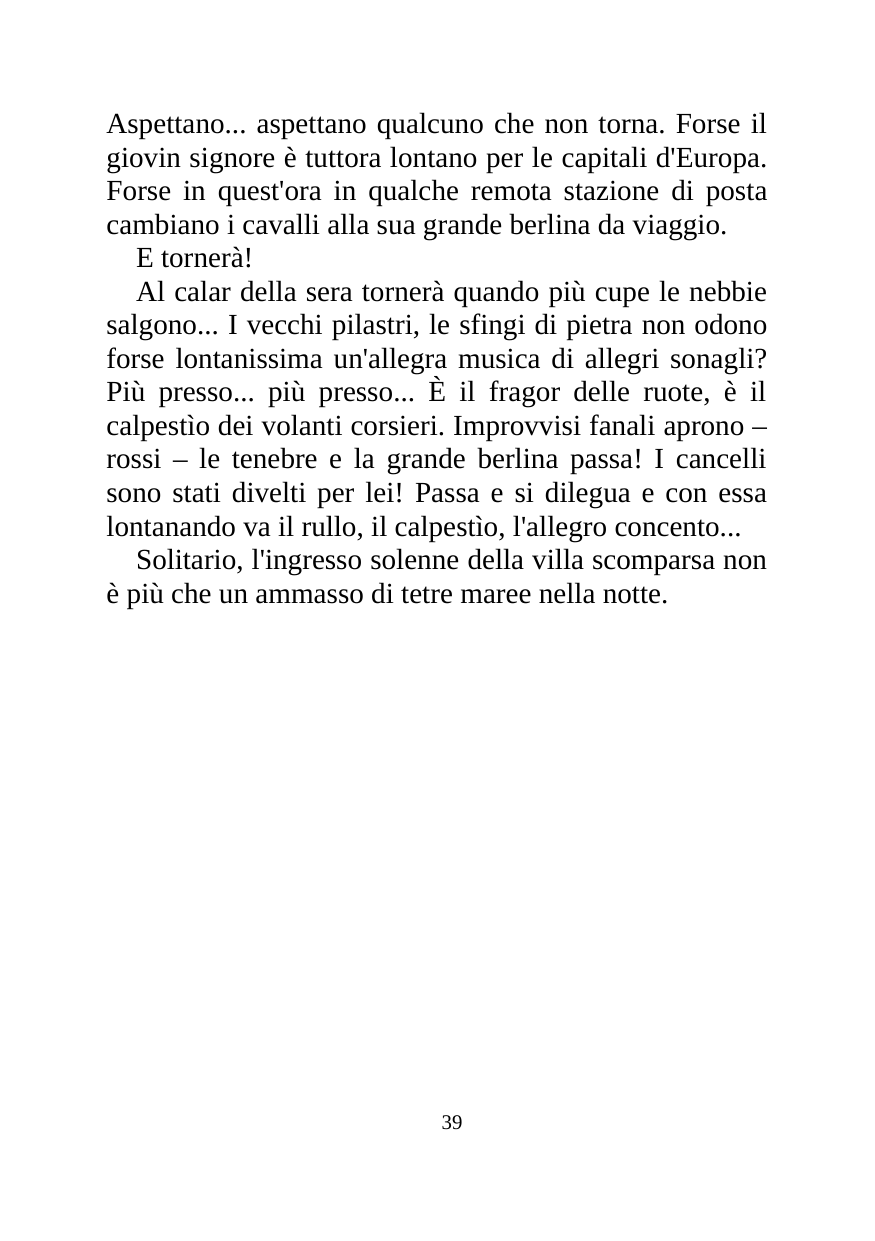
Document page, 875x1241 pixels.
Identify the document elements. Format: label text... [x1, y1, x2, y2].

text E tornerà! [106, 240, 768, 274]
text Solitario, l'ingresso solenne della villa scomparsa non è più che un ammasso di tetre maree nella notte. [106, 542, 768, 609]
text Aspettano... aspettano qualcuno che non torna. Forse il giovin signore è tuttora lontano per le capitali d'Europa. Forse in quest'ora in qualche remota stazione di posta cambiano i cavalli alla sua grande berlina da viaggio. [106, 106, 768, 240]
text Al calar della sera tornerà quando più cupe le nebbie salgono... I vecchi pilastri, le sfingi di pietra non odono forse lontanissima un'allegra musica di allegri sonagli? Più presso... più presso... È il fragor delle ruote, è il calpestìo dei volanti corsieri. Improvvisi fanali aprono – rossi – le tenebre e la grande berlina passa! I cancelli sono stati divelti per lei! Passa e si dilegua e con essa lontanando va il rullo, il calpestìo, l'allegro concento... [106, 274, 768, 542]
